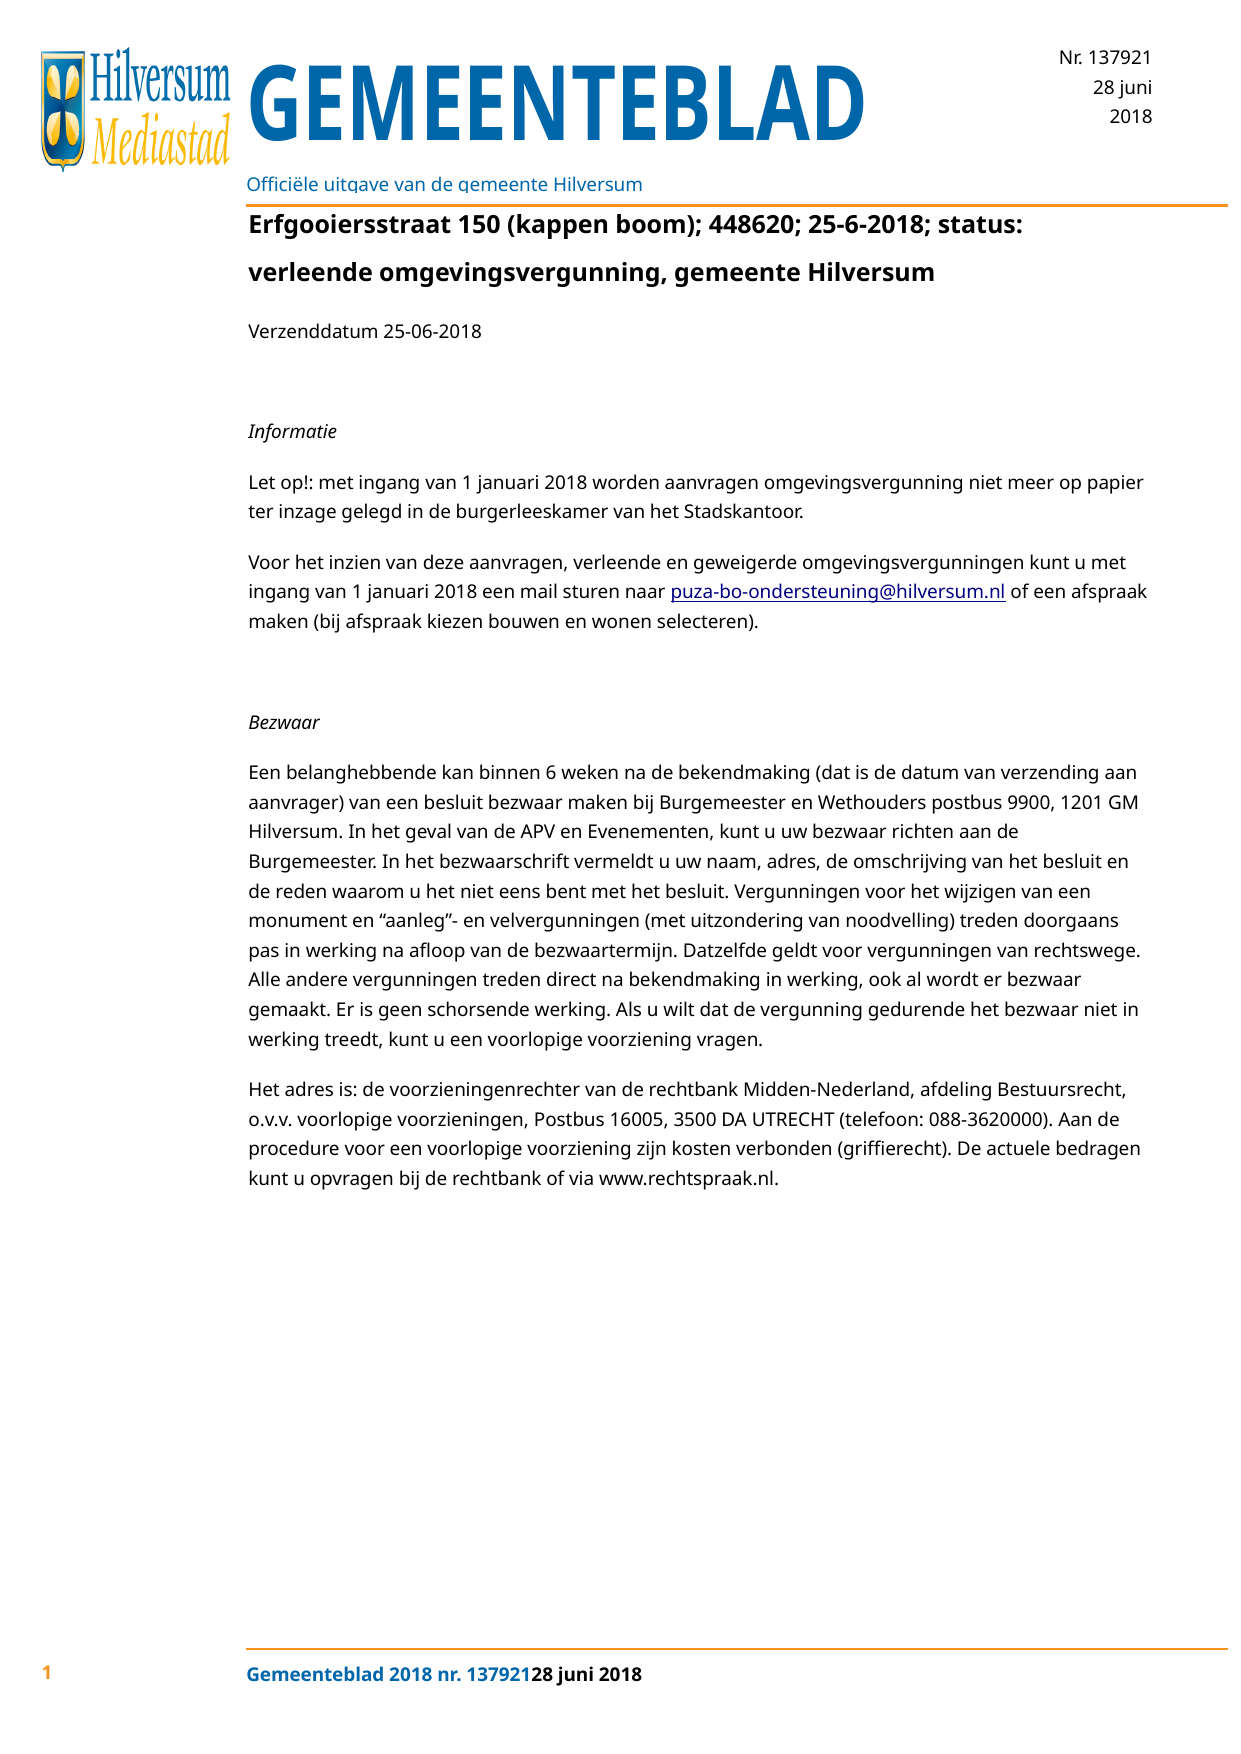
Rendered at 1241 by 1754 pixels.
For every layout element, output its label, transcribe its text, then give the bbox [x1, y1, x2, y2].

text Erfgooiersstraat 150 (kappen boom); 448620; 25-6-2018; status: verleende omgevingsvergunning, gemeente Hilversum [248, 207, 1152, 288]
picture [41, 47, 231, 172]
text Voor het inzien van deze aanvragen, verleende en geweigerde omgevingsvergunningen kunt u met ingang van 1 januari 2018 een mail sturen naar puza-bo-ondersteuning@hilversum.nl of een afspraak maken (bij afspraak kiezen bouwen en wonen selecteren). [248, 549, 1152, 634]
text Het adres is: de voorzieningenrechter van de rechtbank Midden-Nederland, afdeling Bestuursrecht, o.v.v. voorlopige voorzieningen, Postbus 16005, 3500 DA UTRECHT (telefoon: 088-3620000). Aan de procedure voor een voorlopige voorziening zijn kosten verbonden (griffierecht). De actuele bedragen kunt u opvragen bij de rechtbank of via www.rechtspraak.nl. [248, 1076, 1152, 1191]
text Informatie [248, 419, 1152, 444]
text Bezwaar [248, 709, 1152, 735]
text Verzenddatum 25-06-2018 [248, 318, 1152, 344]
text Let op!: met ingang van 1 januari 2018 worden aanvragen omgevingsvergunning niet meer op papier ter inzage gelegd in de burgerleeskamer van het Stadskantoor. [248, 469, 1152, 524]
text Een belanghebbende kan binnen 6 weken na de bekendmaking (dat is de datum van verzending aan aanvrager) van een besluit bezwaar maken bij Burgemeester en Wethouders postbus 9900, 1201 GM Hilversum. In het geval van de APV en Evenementen, kunt u uw bezwaar richten aan de Burgemeester. In het bezwaarschrift vermeldt u uw naam, adres, de omschrijving van het besluit en de reden waarom u het niet eens bent met het besluit. Vergunningen voor het wijzigen van een monument en “aanleg”- en velvergunningen (met uitzondering van noodvelling) treden doorgaans pas in werking na afloop van de bezwaartermijn. Datzelfde geldt voor vergunningen van rechtswege. Alle andere vergunningen treden direct na bekendmaking in werking, ook al wordt er bezwaar gemaakt. Er is geen schorsende werking. Als u wilt dat de vergunning gedurende het bezwaar niet in werking treedt, kunt u een voorlopige voorziening vragen. [248, 759, 1152, 1052]
